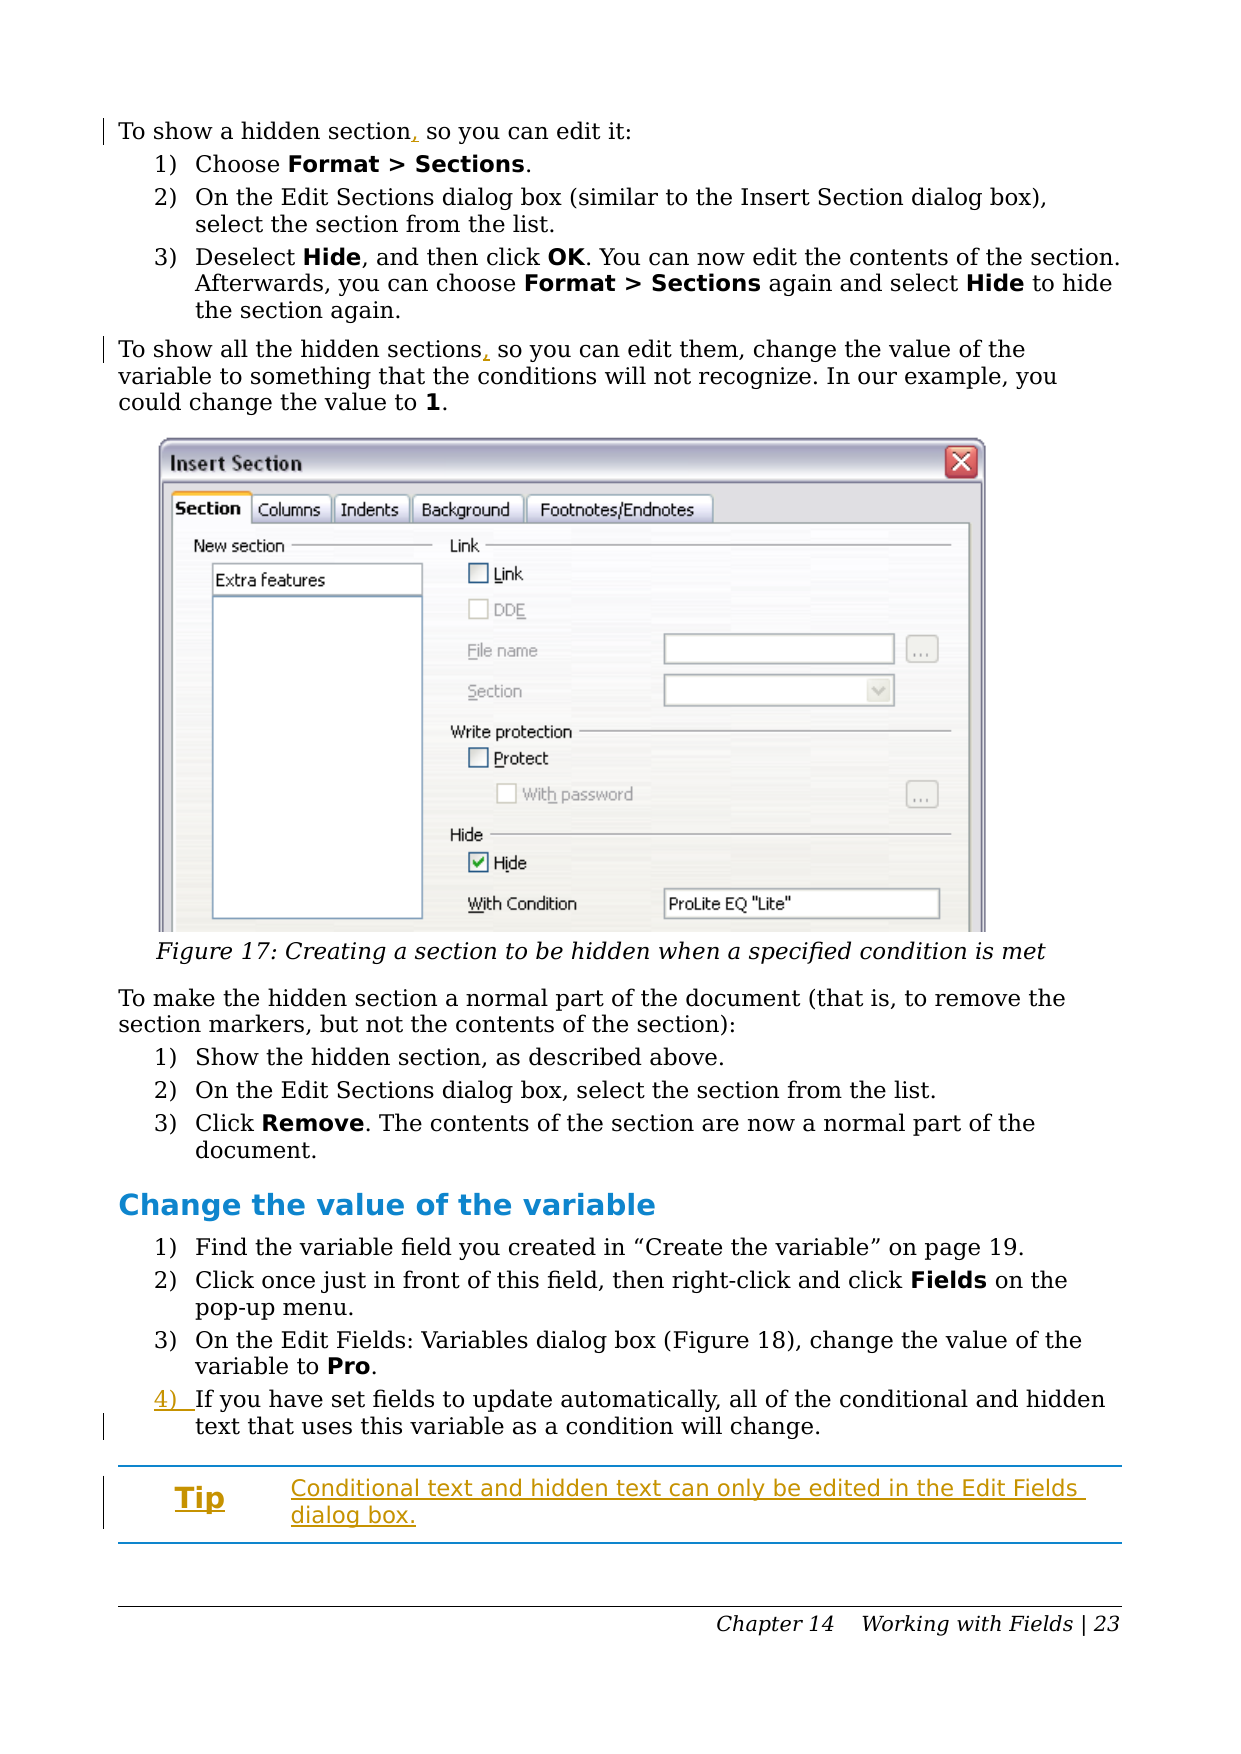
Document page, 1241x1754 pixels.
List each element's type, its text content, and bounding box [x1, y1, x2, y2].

list Choose Format > Sections. [177, 151, 1122, 178]
list Click once just in front of this field, then right-click and click Fields on the pop-up menu. [177, 1267, 1122, 1321]
list Deselect Hide, and then click OK. You can now edit the contents of the section. Afterwards, you can choose Format > Sections again and select Hide to hide the section again. [177, 244, 1122, 324]
list To make the hidden section a normal part of the document (that is, to remove the section markers, but not the contents of the section): [118, 985, 1122, 1038]
list To show all the hidden sections, so you can edit them, change the value of the variable to something that the conditions will not recognize. In our example, you could change the value to 1. [118, 336, 1122, 416]
list Show the hidden section, as described above. [177, 1044, 1122, 1071]
picture [156, 435, 989, 932]
text Figure 17: Creating a section to be hidden when a specified condition is met [156, 938, 1084, 965]
list Find the variable field you created in “Create the variable” on page 19. [177, 1234, 1122, 1261]
list On the Edit Sections dialog box (similar to the Insert Section dialog box), select the section from the list. [177, 184, 1122, 237]
subtitle Change the value of the variable [118, 1188, 1122, 1222]
list On the Edit Fields: Variables dialog box (Figure 18), change the value of the variable to Pro. [177, 1327, 1122, 1380]
list If you have set fields to update automatically, all of the conditional and hidden text that uses this variable as a condition will change. [177, 1386, 1122, 1440]
table_header Tip [118, 1467, 281, 1542]
list On the Edit Sections dialog box, select the section from the list. [177, 1077, 1122, 1104]
list To show a hidden section, so you can edit it: [118, 118, 1122, 145]
list Click Remove. The contents of the section are now a normal part of the document. [177, 1110, 1122, 1164]
table_header Conditional text and hidden text can only be edited in the Edit Fields dialog box. [281, 1467, 1122, 1542]
